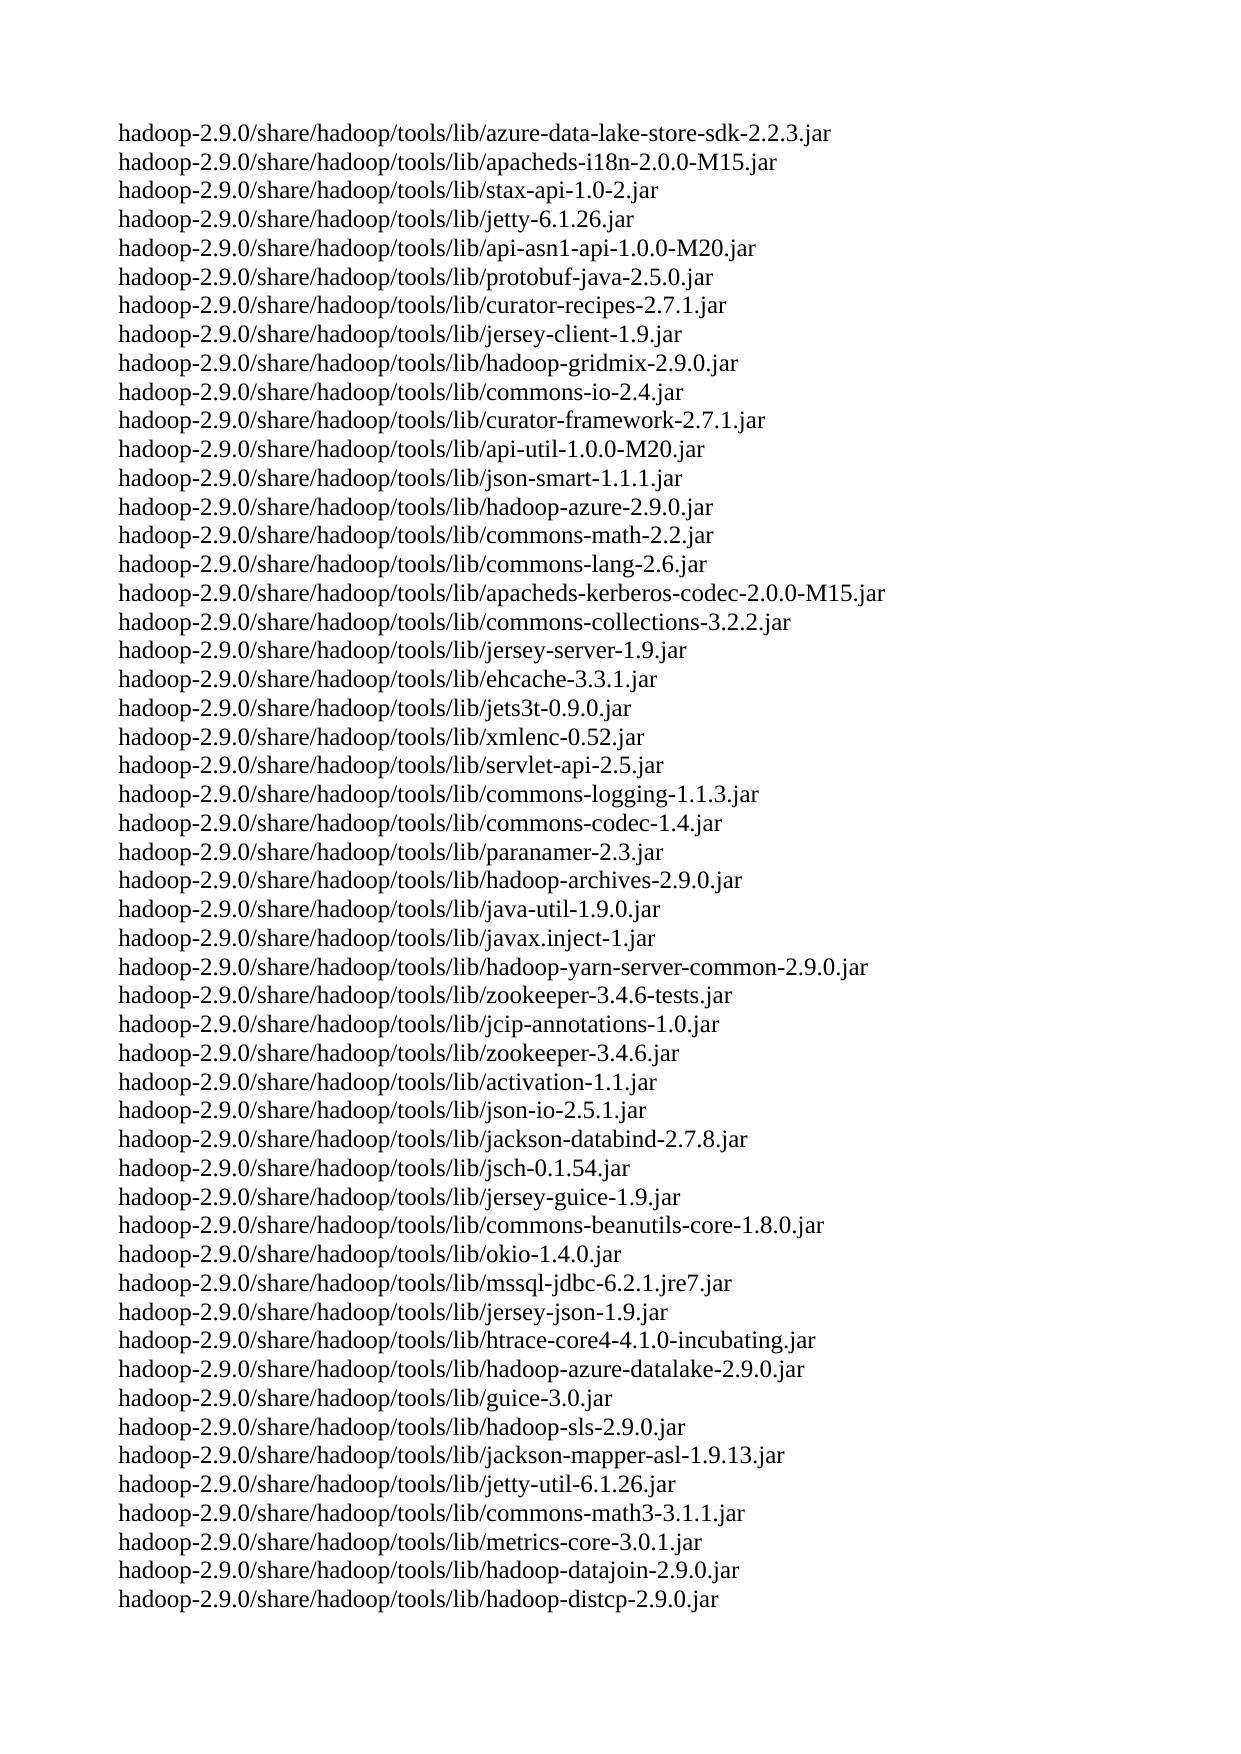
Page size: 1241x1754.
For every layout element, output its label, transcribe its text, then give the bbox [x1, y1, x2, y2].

text hadoop-2.9.0/share/hadoop/tools/lib/commons-beanutils-core-1.8.0.jar [118, 1211, 1122, 1239]
text hadoop-2.9.0/share/hadoop/tools/lib/jersey-server-1.9.jar [118, 636, 1122, 664]
text hadoop-2.9.0/share/hadoop/tools/lib/javax.inject-1.jar [118, 923, 1122, 952]
text hadoop-2.9.0/share/hadoop/tools/lib/jetty-util-6.1.26.jar [118, 1469, 1122, 1498]
text hadoop-2.9.0/share/hadoop/tools/lib/json-io-2.5.1.jar [118, 1096, 1122, 1124]
text hadoop-2.9.0/share/hadoop/tools/lib/activation-1.1.jar [118, 1067, 1122, 1096]
text hadoop-2.9.0/share/hadoop/tools/lib/jets3t-0.9.0.jar [118, 693, 1122, 722]
text hadoop-2.9.0/share/hadoop/tools/lib/hadoop-azure-2.9.0.jar [118, 492, 1122, 521]
text hadoop-2.9.0/share/hadoop/tools/lib/commons-io-2.4.jar [118, 377, 1122, 406]
text hadoop-2.9.0/share/hadoop/tools/lib/jackson-mapper-asl-1.9.13.jar [118, 1441, 1122, 1469]
text hadoop-2.9.0/share/hadoop/tools/lib/hadoop-archives-2.9.0.jar [118, 866, 1122, 894]
text hadoop-2.9.0/share/hadoop/tools/lib/commons-math-2.2.jar [118, 521, 1122, 549]
text hadoop-2.9.0/share/hadoop/tools/lib/api-util-1.0.0-M20.jar [118, 434, 1122, 463]
text hadoop-2.9.0/share/hadoop/tools/lib/hadoop-distcp-2.9.0.jar [118, 1584, 1122, 1613]
text hadoop-2.9.0/share/hadoop/tools/lib/mssql-jdbc-6.2.1.jre7.jar [118, 1268, 1122, 1297]
text hadoop-2.9.0/share/hadoop/tools/lib/commons-math3-3.1.1.jar [118, 1498, 1122, 1527]
text hadoop-2.9.0/share/hadoop/tools/lib/jersey-guice-1.9.jar [118, 1182, 1122, 1211]
text hadoop-2.9.0/share/hadoop/tools/lib/hadoop-sls-2.9.0.jar [118, 1412, 1122, 1441]
text hadoop-2.9.0/share/hadoop/tools/lib/jcip-annotations-1.0.jar [118, 1009, 1122, 1038]
text hadoop-2.9.0/share/hadoop/tools/lib/stax-api-1.0-2.jar [118, 176, 1122, 204]
text hadoop-2.9.0/share/hadoop/tools/lib/hadoop-datajoin-2.9.0.jar [118, 1556, 1122, 1584]
text hadoop-2.9.0/share/hadoop/tools/lib/apacheds-i18n-2.0.0-M15.jar [118, 147, 1122, 176]
text hadoop-2.9.0/share/hadoop/tools/lib/servlet-api-2.5.jar [118, 751, 1122, 779]
text hadoop-2.9.0/share/hadoop/tools/lib/jackson-databind-2.7.8.jar [118, 1124, 1122, 1153]
text hadoop-2.9.0/share/hadoop/tools/lib/jersey-client-1.9.jar [118, 319, 1122, 348]
text hadoop-2.9.0/share/hadoop/tools/lib/json-smart-1.1.1.jar [118, 463, 1122, 492]
text hadoop-2.9.0/share/hadoop/tools/lib/java-util-1.9.0.jar [118, 894, 1122, 923]
text hadoop-2.9.0/share/hadoop/tools/lib/htrace-core4-4.1.0-incubating.jar [118, 1326, 1122, 1354]
text hadoop-2.9.0/share/hadoop/tools/lib/okio-1.4.0.jar [118, 1239, 1122, 1268]
text hadoop-2.9.0/share/hadoop/tools/lib/jetty-6.1.26.jar [118, 204, 1122, 233]
text hadoop-2.9.0/share/hadoop/tools/lib/api-asn1-api-1.0.0-M20.jar [118, 233, 1122, 262]
text hadoop-2.9.0/share/hadoop/tools/lib/commons-lang-2.6.jar [118, 549, 1122, 578]
text hadoop-2.9.0/share/hadoop/tools/lib/hadoop-yarn-server-common-2.9.0.jar [118, 952, 1122, 981]
text hadoop-2.9.0/share/hadoop/tools/lib/guice-3.0.jar [118, 1383, 1122, 1412]
text hadoop-2.9.0/share/hadoop/tools/lib/protobuf-java-2.5.0.jar [118, 262, 1122, 291]
text hadoop-2.9.0/share/hadoop/tools/lib/curator-framework-2.7.1.jar [118, 406, 1122, 434]
text hadoop-2.9.0/share/hadoop/tools/lib/azure-data-lake-store-sdk-2.2.3.jar [118, 118, 1122, 147]
text hadoop-2.9.0/share/hadoop/tools/lib/metrics-core-3.0.1.jar [118, 1527, 1122, 1556]
text hadoop-2.9.0/share/hadoop/tools/lib/zookeeper-3.4.6-tests.jar [118, 981, 1122, 1009]
text hadoop-2.9.0/share/hadoop/tools/lib/ehcache-3.3.1.jar [118, 664, 1122, 693]
text hadoop-2.9.0/share/hadoop/tools/lib/commons-collections-3.2.2.jar [118, 607, 1122, 636]
text hadoop-2.9.0/share/hadoop/tools/lib/zookeeper-3.4.6.jar [118, 1038, 1122, 1067]
text hadoop-2.9.0/share/hadoop/tools/lib/xmlenc-0.52.jar [118, 722, 1122, 751]
text hadoop-2.9.0/share/hadoop/tools/lib/hadoop-gridmix-2.9.0.jar [118, 348, 1122, 377]
text hadoop-2.9.0/share/hadoop/tools/lib/apacheds-kerberos-codec-2.0.0-M15.jar [118, 578, 1122, 607]
text hadoop-2.9.0/share/hadoop/tools/lib/paranamer-2.3.jar [118, 837, 1122, 866]
text hadoop-2.9.0/share/hadoop/tools/lib/commons-codec-1.4.jar [118, 808, 1122, 837]
text hadoop-2.9.0/share/hadoop/tools/lib/commons-logging-1.1.3.jar [118, 779, 1122, 808]
text hadoop-2.9.0/share/hadoop/tools/lib/jsch-0.1.54.jar [118, 1153, 1122, 1182]
text hadoop-2.9.0/share/hadoop/tools/lib/jersey-json-1.9.jar [118, 1297, 1122, 1326]
text hadoop-2.9.0/share/hadoop/tools/lib/hadoop-azure-datalake-2.9.0.jar [118, 1354, 1122, 1383]
text hadoop-2.9.0/share/hadoop/tools/lib/curator-recipes-2.7.1.jar [118, 291, 1122, 319]
